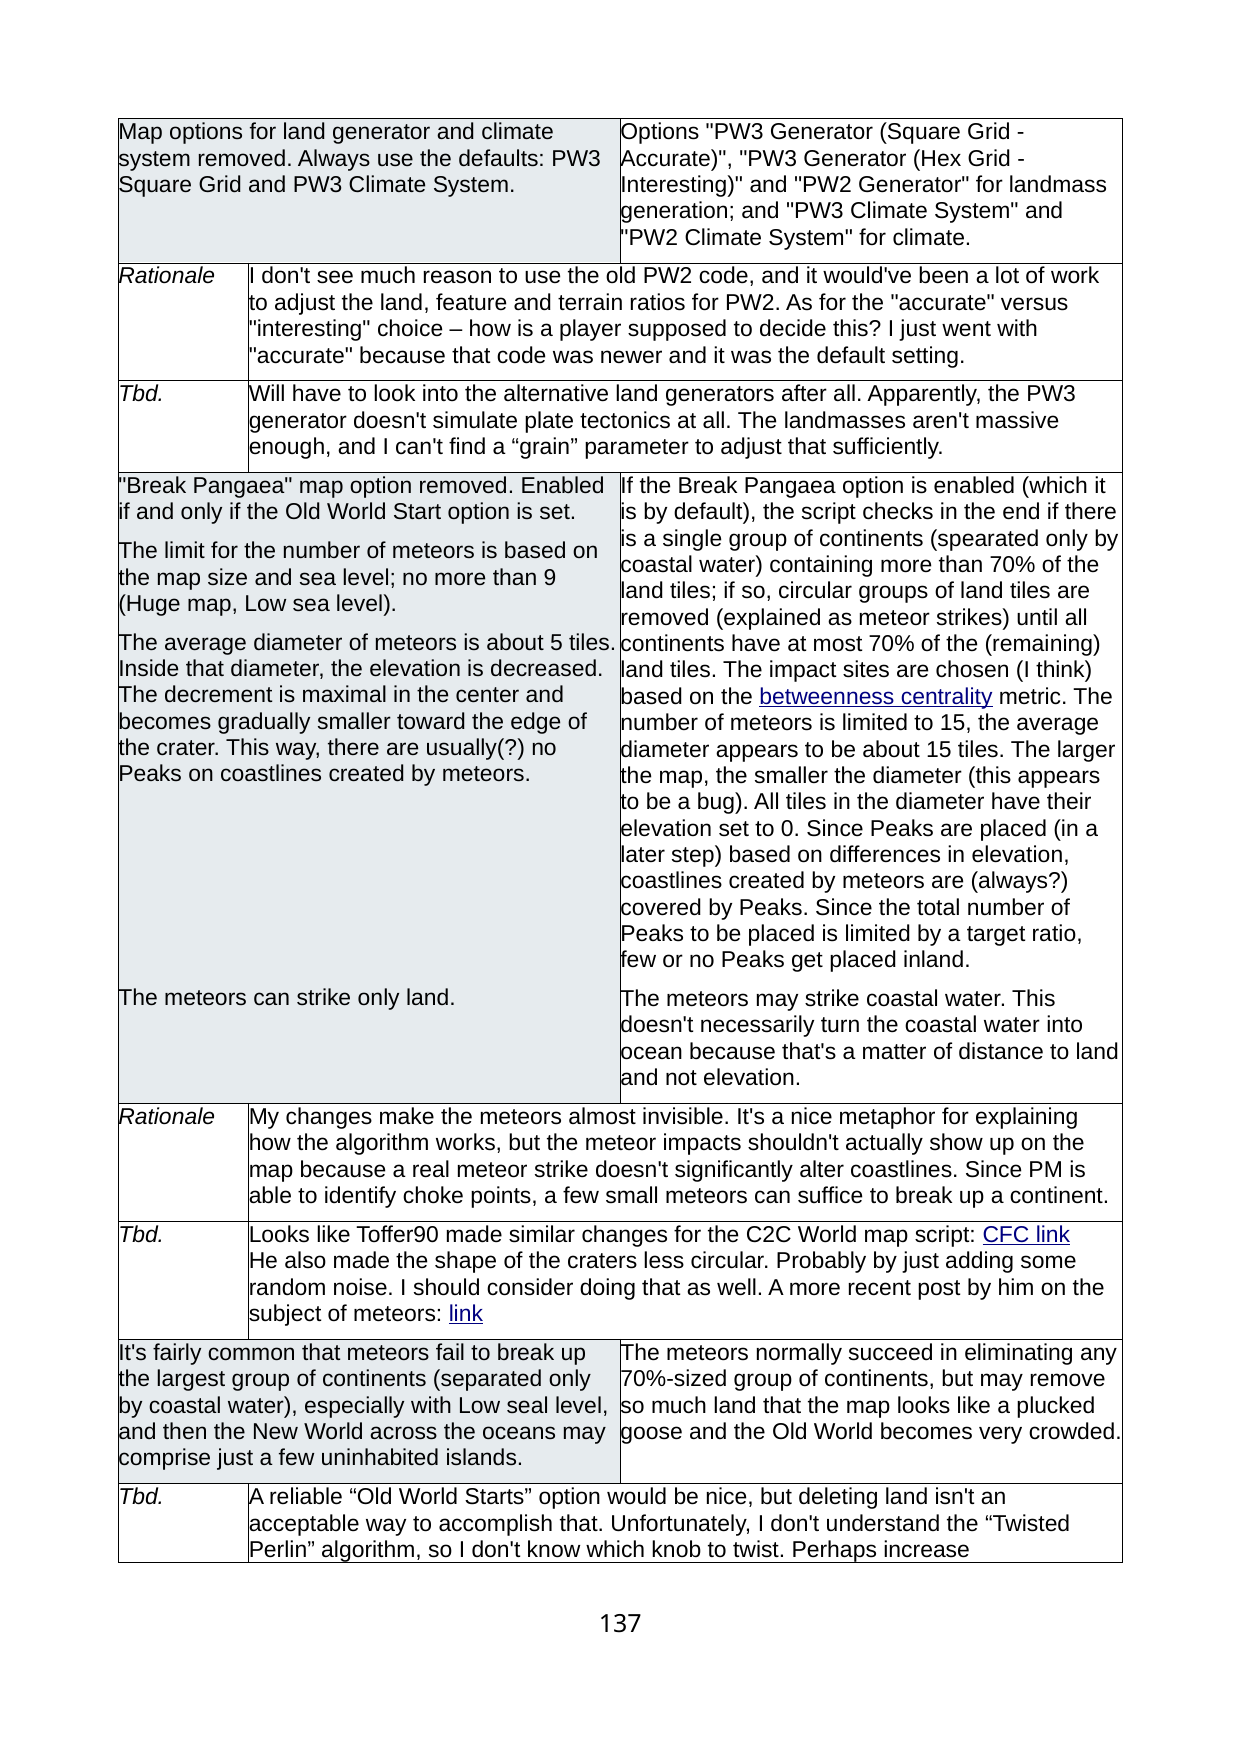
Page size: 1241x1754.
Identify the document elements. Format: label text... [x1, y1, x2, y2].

table_cell Will have to look into the alternative land generators after all. Apparently, the PW3 generator doesn't simulate plate tectonics at all. The landmasses aren't massive enough, and I can't find a “grain” parameter to adjust that sufficiently. [249, 381, 1122, 472]
table_cell Options "PW3 Generator (Square Grid - Accurate)", "PW3 Generator (Hex Grid - Interesting)" and "PW2 Generator" for landmass generation; and "PW3 Climate System" and "PW2 Climate System" for climate. [621, 119, 1122, 262]
table_cell Rationale [119, 264, 248, 380]
table_cell Map options for land generator and climate system removed. Always use the defaults: PW3 Square Grid and PW3 Climate System. [119, 119, 620, 262]
table_cell A reliable “Old World Starts” option would be nice, but deleting land isn't an acceptable way to accomplish that. Unfortunately, I don't understand the “Twisted Perlin” algorithm, so I don't know which knob to twist. Perhaps increase [249, 1484, 1122, 1562]
table_cell Rationale [119, 1104, 248, 1221]
table_cell Tbd. [119, 1484, 248, 1562]
table_cell If the Break Pangaea option is enabled (which it is by default), the script checks in the end if there is a single group of continents (spearated only by coastal water) containing more than 70% of the land tiles; if so, circular groups of land tiles are removed (explained as meteor strikes) until all continents have at most 70% of the (remai­ning) land tiles. The impact sites are chosen (I think) based on the betweenness centrality metric. The number of meteors is limited to 15, the average diameter appears to be about 15 tiles. The larger the map, the smaller the diameter (this appears to be a bug). All tiles in the diameter have their elevation set to 0. Since Peaks are placed (in a later step) based on differences in elevation, coastlines created by meteors are (always?) covered by Peaks. Since the total number of Peaks to be placed is limited by a target ratio, few or no Peaks get placed inland. The meteors may strike coastal water. This doesn't necessarily turn the coastal water into ocean because that's a matter of distance to land and not elevation. [621, 473, 1122, 1103]
table_cell Tbd. [119, 381, 248, 472]
table_cell "Break Pangaea" map option removed. Enabled if and only if the Old World Start option is set. The limit for the number of meteors is based on the map size and sea level; no more than 9 (Huge map, Low sea level). The average diameter of meteors is about 5 tiles. Inside that diameter, the elevation is decreased. The decrement is maximal in the center and becomes gradually smaller toward the edge of the crater. This way, there are usually(?) no Peaks on coastlines created by meteors. The meteors can strike only land. [119, 473, 620, 1103]
table_cell My changes make the meteors almost invisible. It's a nice metaphor for explaining how the algorithm works, but the meteor impacts shouldn't actually show up on the map because a real meteor strike doesn't significantly alter coastlines. Since PM is able to identify choke points, a few small meteors can suffice to break up a continent. [249, 1104, 1122, 1221]
table_cell The meteors normally succeed in eliminating any 70%-sized group of continents, but may remove so much land that the map looks like a plucked goose and the Old World becomes very crowded. [621, 1340, 1122, 1483]
table_cell It's fairly common that meteors fail to break up the largest group of continents (separated only by coastal water), especially with Low seal level, and then the New World across the oceans may comprise just a few uninhabited islands. [119, 1340, 620, 1483]
table_cell Tbd. [119, 1222, 248, 1339]
table_cell I don't see much reason to use the old PW2 code, and it would've been a lot of work to adjust the land, feature and terrain ratios for PW2. As for the "accurate" versus "interesting" choice – how is a player supposed to decide this? I just went with "accurate" because that code was newer and it was the default setting. [249, 264, 1122, 380]
table_cell Looks like Toffer90 made similar changes for the C2C World map script: CFC link He also made the shape of the craters less circular. Probably by just adding some random noise. I should consider doing that as well. A more recent post by him on the subject of meteors: link [249, 1222, 1122, 1339]
